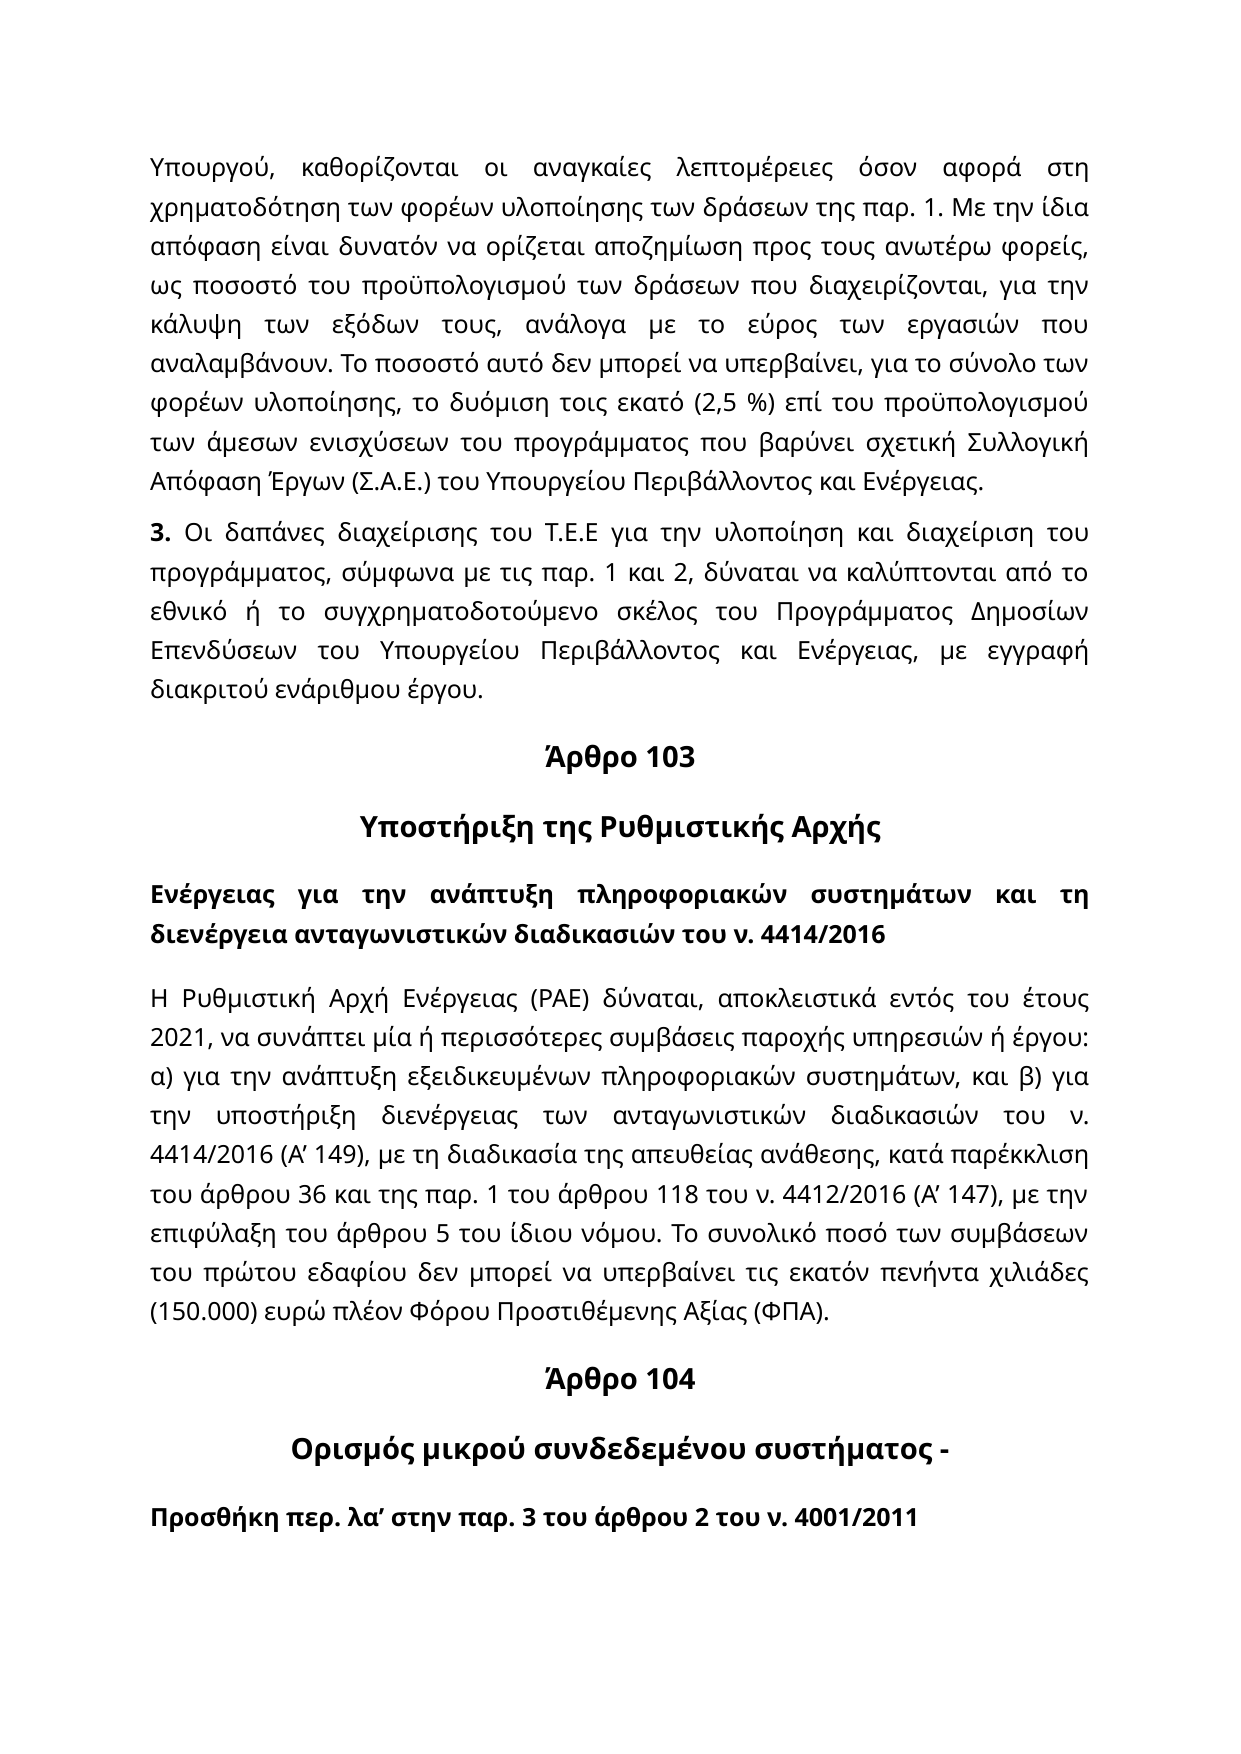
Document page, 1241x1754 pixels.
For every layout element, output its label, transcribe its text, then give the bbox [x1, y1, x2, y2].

text Υπουργού, καθορίζονται οι αναγκαίες λεπτομέρειες όσον αφορά στη χρηματοδότηση των φορέων υλοποίησης των δράσεων της παρ. 1. Με την ίδια απόφαση είναι δυνατόν να ορίζεται αποζημίωση προς τους ανωτέρω φορείς, ως ποσοστό του προϋπολογισμού των δράσεων που διαχειρίζονται, για την κάλυψη των εξόδων τους, ανάλογα με το εύρος των εργασιών που αναλαμβάνουν. Το ποσοστό αυτό δεν μπορεί να υπερβαίνει, για το σύνολο των φορέων υλοποίησης, το δυόμιση τοις εκατό (2,5 %) επί του προϋπολογισμού των άμεσων ενισχύσεων του προγράμματος που βαρύνει σχετική Συλλογική Απόφαση Έργων (Σ.Α.Ε.) του Υπουργείου Περιβάλλοντος και Ενέργειας. [150, 150, 1090, 497]
subtitle Ορισμός μικρού συνδεδεμένου συστήματος - [150, 1428, 1090, 1468]
text Η Ρυθμιστική Αρχή Ενέργειας (ΡΑΕ) δύναται, αποκλειστικά εντός του έτους 2021, να συνάπτει μία ή περισσότερες συμβάσεις παροχής υπηρεσιών ή έργου: α) για την ανάπτυξη εξειδικευμένων πληροφοριακών συστημάτων, και β) για την υποστήριξη διενέργειας των ανταγωνιστικών διαδικασιών του ν. 4414/2016 (Α’ 149), με τη διαδικασία της απευθείας ανάθεσης, κατά παρέκκλιση του άρθρου 36 και της παρ. 1 του άρθρου 118 του ν. 4412/2016 (Α’ 147), με την επιφύλαξη του άρθρου 5 του ίδιου νόμου. Το συνολικό ποσό των συμβάσεων του πρώτου εδαφίου δεν μπορεί να υπερβαίνει τις εκατόν πενήντα χιλιάδες (150.000) ευρώ πλέον Φόρου Προστιθέμενης Αξίας (ΦΠΑ). [150, 980, 1090, 1328]
subtitle Άρθρο 104 [150, 1358, 1090, 1398]
subtitle Άρθρο 103 [150, 736, 1090, 776]
text Ενέργειας για την ανάπτυξη πληροφοριακών συστημάτων και τη διενέργεια ανταγωνιστικών διαδικασιών του ν. 4414/2016 [150, 877, 1090, 950]
text 3. Οι δαπάνες διαχείρισης του Τ.Ε.Ε για την υλοποίηση και διαχείριση του προγράμματος, σύμφωνα με τις παρ. 1 και 2, δύναται να καλύπτονται από το εθνικό ή το συγχρηματοδοτούμενο σκέλος του Προγράμματος Δημοσίων Επενδύσεων του Υπουργείου Περιβάλλοντος και Ενέργειας, με εγγραφή διακριτού ενάριθμου έργου. [150, 515, 1090, 706]
subtitle Υποστήριξη της Ρυθμιστικής Αρχής [150, 806, 1090, 846]
text Προσθήκη περ. λα’ στην παρ. 3 του άρθρου 2 του ν. 4001/2011 [150, 1499, 1090, 1533]
